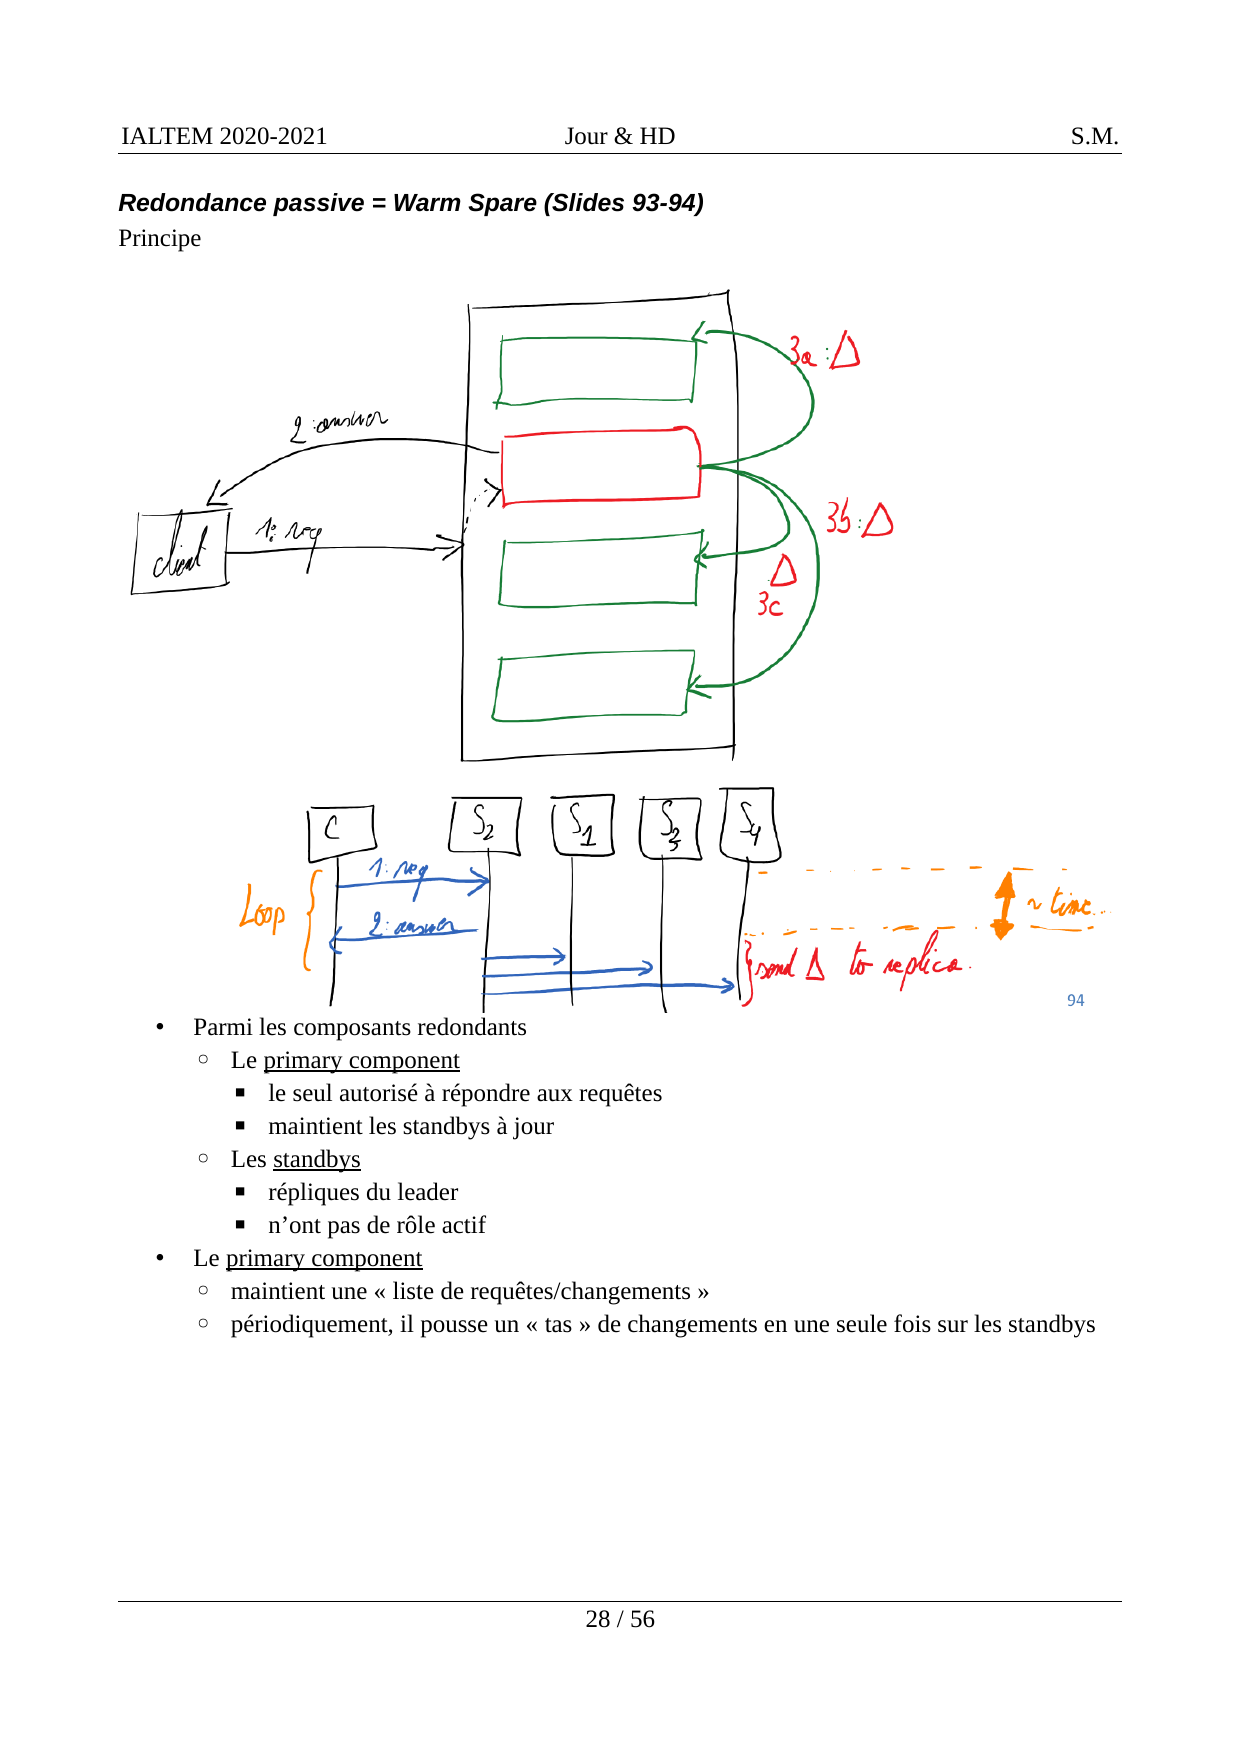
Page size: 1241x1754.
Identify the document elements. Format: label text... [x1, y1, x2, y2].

list Parmi les composants redondants [156, 1013, 1122, 1041]
list n’ont pas de rôle actif [231, 1210, 1122, 1239]
list le seul autorisé à répondre aux requêtes [231, 1078, 1122, 1107]
list Le primary component [193, 1045, 1122, 1074]
list maintient les standbys à jour [231, 1111, 1122, 1140]
list répliques du leader [231, 1177, 1122, 1206]
subtitle Redondance passive = Warm Spare (Slides 93-94) [118, 188, 1122, 217]
list périodiquement, il pousse un « tas » de changements en une seule fois sur les standbys [193, 1309, 1122, 1338]
list maintient une « liste de requêtes/changements » [193, 1276, 1122, 1305]
picture [118, 271, 1123, 1013]
list Les standbys [193, 1144, 1122, 1173]
text Principe [118, 223, 1122, 252]
list Le primary component [156, 1243, 1122, 1272]
